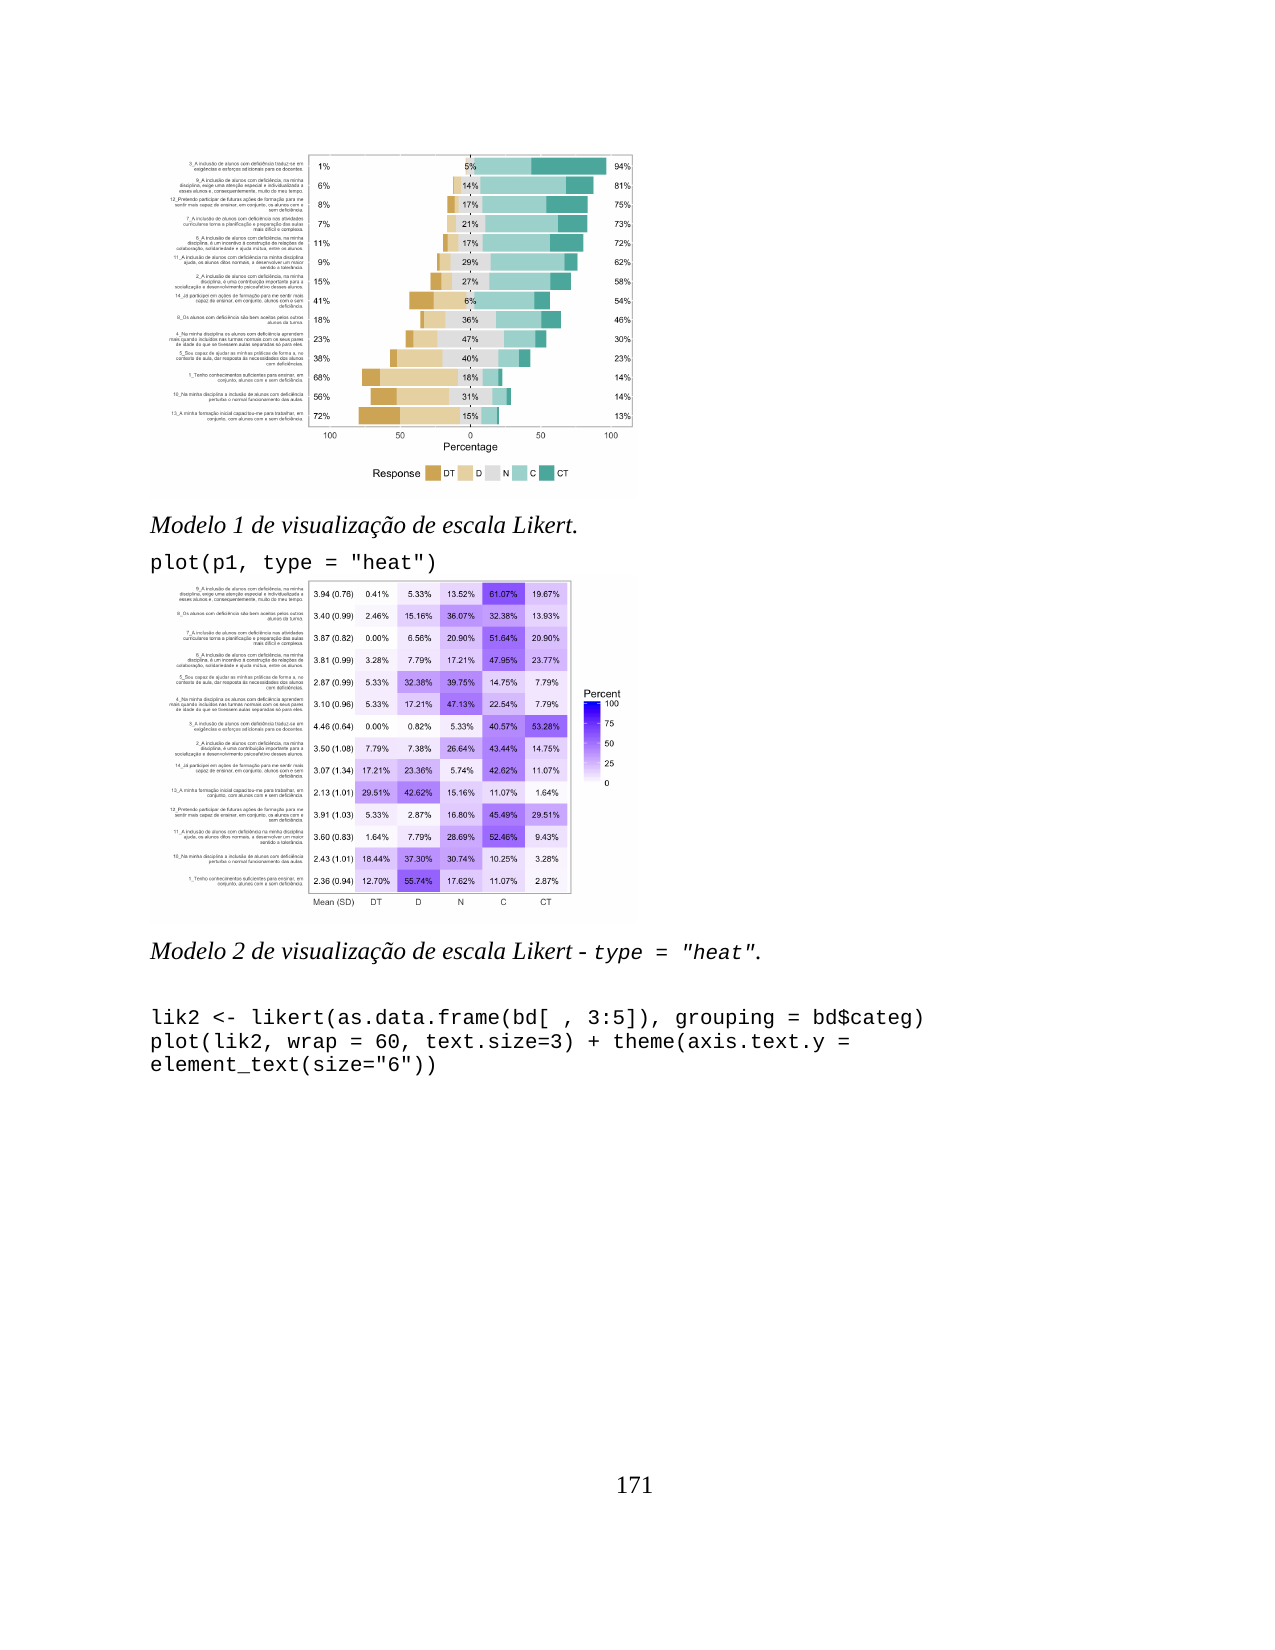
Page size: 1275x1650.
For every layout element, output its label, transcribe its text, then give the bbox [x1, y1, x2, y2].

picture [150, 575, 638, 924]
text Modelo 1 de visualização de escala Likert. [150, 511, 1125, 539]
text Modelo 2 de visualização de escala Likert - type = "heat". [150, 936, 1125, 966]
text plot(lik2, wrap = 60, text.size=3) + theme(axis.text.y = element_text(size="6")) [150, 1031, 1125, 1078]
text lik2 <- likert(as.data.frame(bd[ , 3:5]), grouping = bd$categ) [150, 1007, 1125, 1031]
text plot(p1, type = "heat") [150, 552, 1125, 576]
picture [150, 150, 638, 499]
